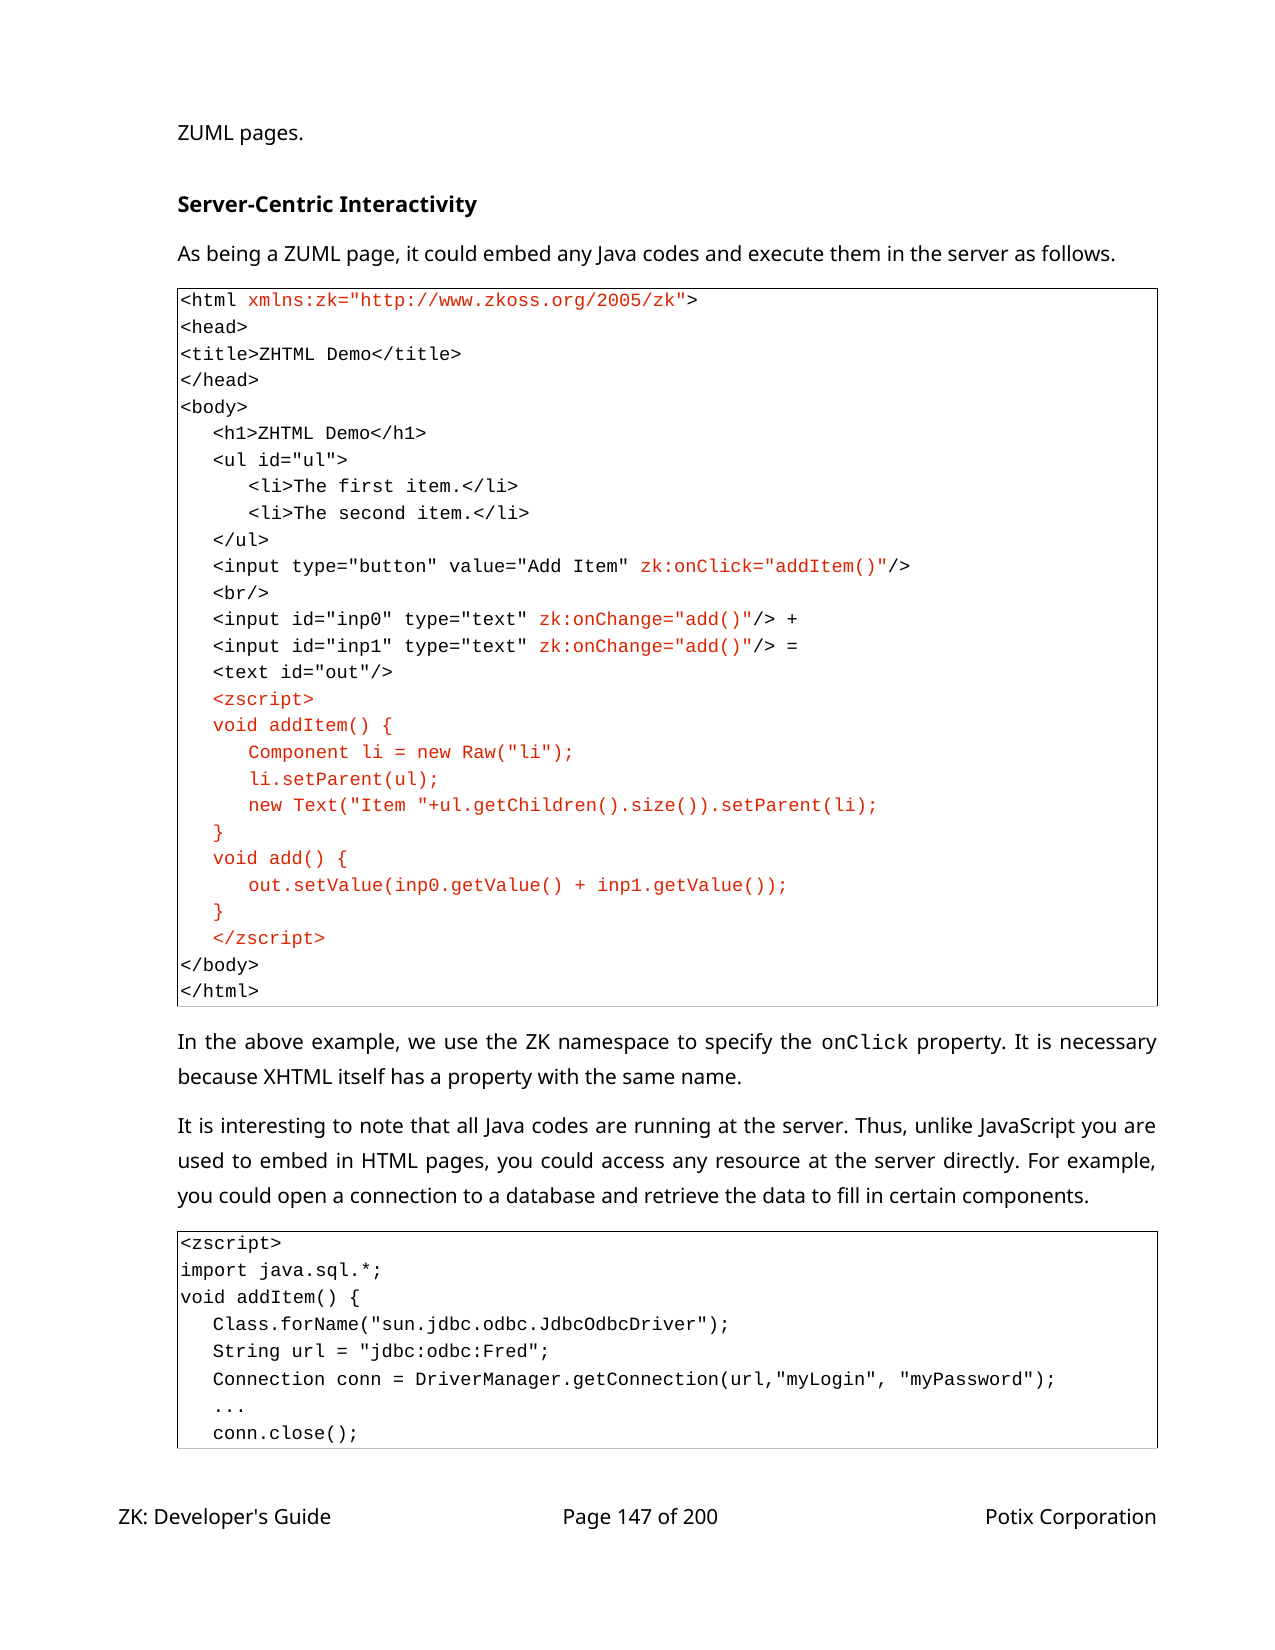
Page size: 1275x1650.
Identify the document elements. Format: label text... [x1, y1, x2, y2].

text As being a ZUML page, it could embed any Java codes and execute them in the server as follows. [177, 239, 1157, 268]
text conn.close(); [178, 1421, 1157, 1448]
text String url = "jdbc:odbc:Fred"; [178, 1339, 1157, 1363]
text In the above example, we use the ZK namespace to specify the onClick property. It is necessary because XHTML itself has a property with the same name. [177, 1027, 1157, 1091]
text ZUML pages. [177, 118, 1157, 146]
text void addItem() { [178, 1285, 1157, 1309]
text ... [178, 1394, 1157, 1418]
subtitle Server-Centric Interactivity [177, 189, 1157, 219]
text <zscript> [178, 1232, 1157, 1255]
text It is interesting to note that all Java codes are running at the server. Thus, unlike JavaScript you are used to embed in HTML pages, you could access any resource at the server directly. For example, you could open a connection to a database and retrieve the data to fill in certain components. [177, 1111, 1157, 1210]
text Class.forName("sun.jdbc.odbc.JdbcOdbcDriver"); [178, 1312, 1157, 1336]
text Connection conn = DriverManager.getConnection(url,"myLogin", "myPassword"); [178, 1366, 1157, 1391]
text <html xmlns:zk="http://www.zkoss.org/2005/zk"> <head> <title>ZHTML Demo</title> </head> <body> <h1>ZHTML Demo</h1> <ul id="ul"> <li>The first item.</li> <li>The second item.</li> </ul> <input type="button" value="Add Item" zk:onClick="addItem()"/> <br/> <input id="inp0" type="text" zk:onChange="add()"/> + <input id="inp1" type="text" zk:onChange="add()"/> = <text id="out"/> <zscript> void addItem() { Component li = new Raw("li"); li.setParent(ul); new Text("Item "+ul.getChildren().size()).setParent(li); } void add() { out.setValue(inp0.getValue() + inp1.getValue()); } </zscript> </body> </html> [178, 289, 1157, 1006]
text import java.sql.*; [178, 1258, 1157, 1282]
